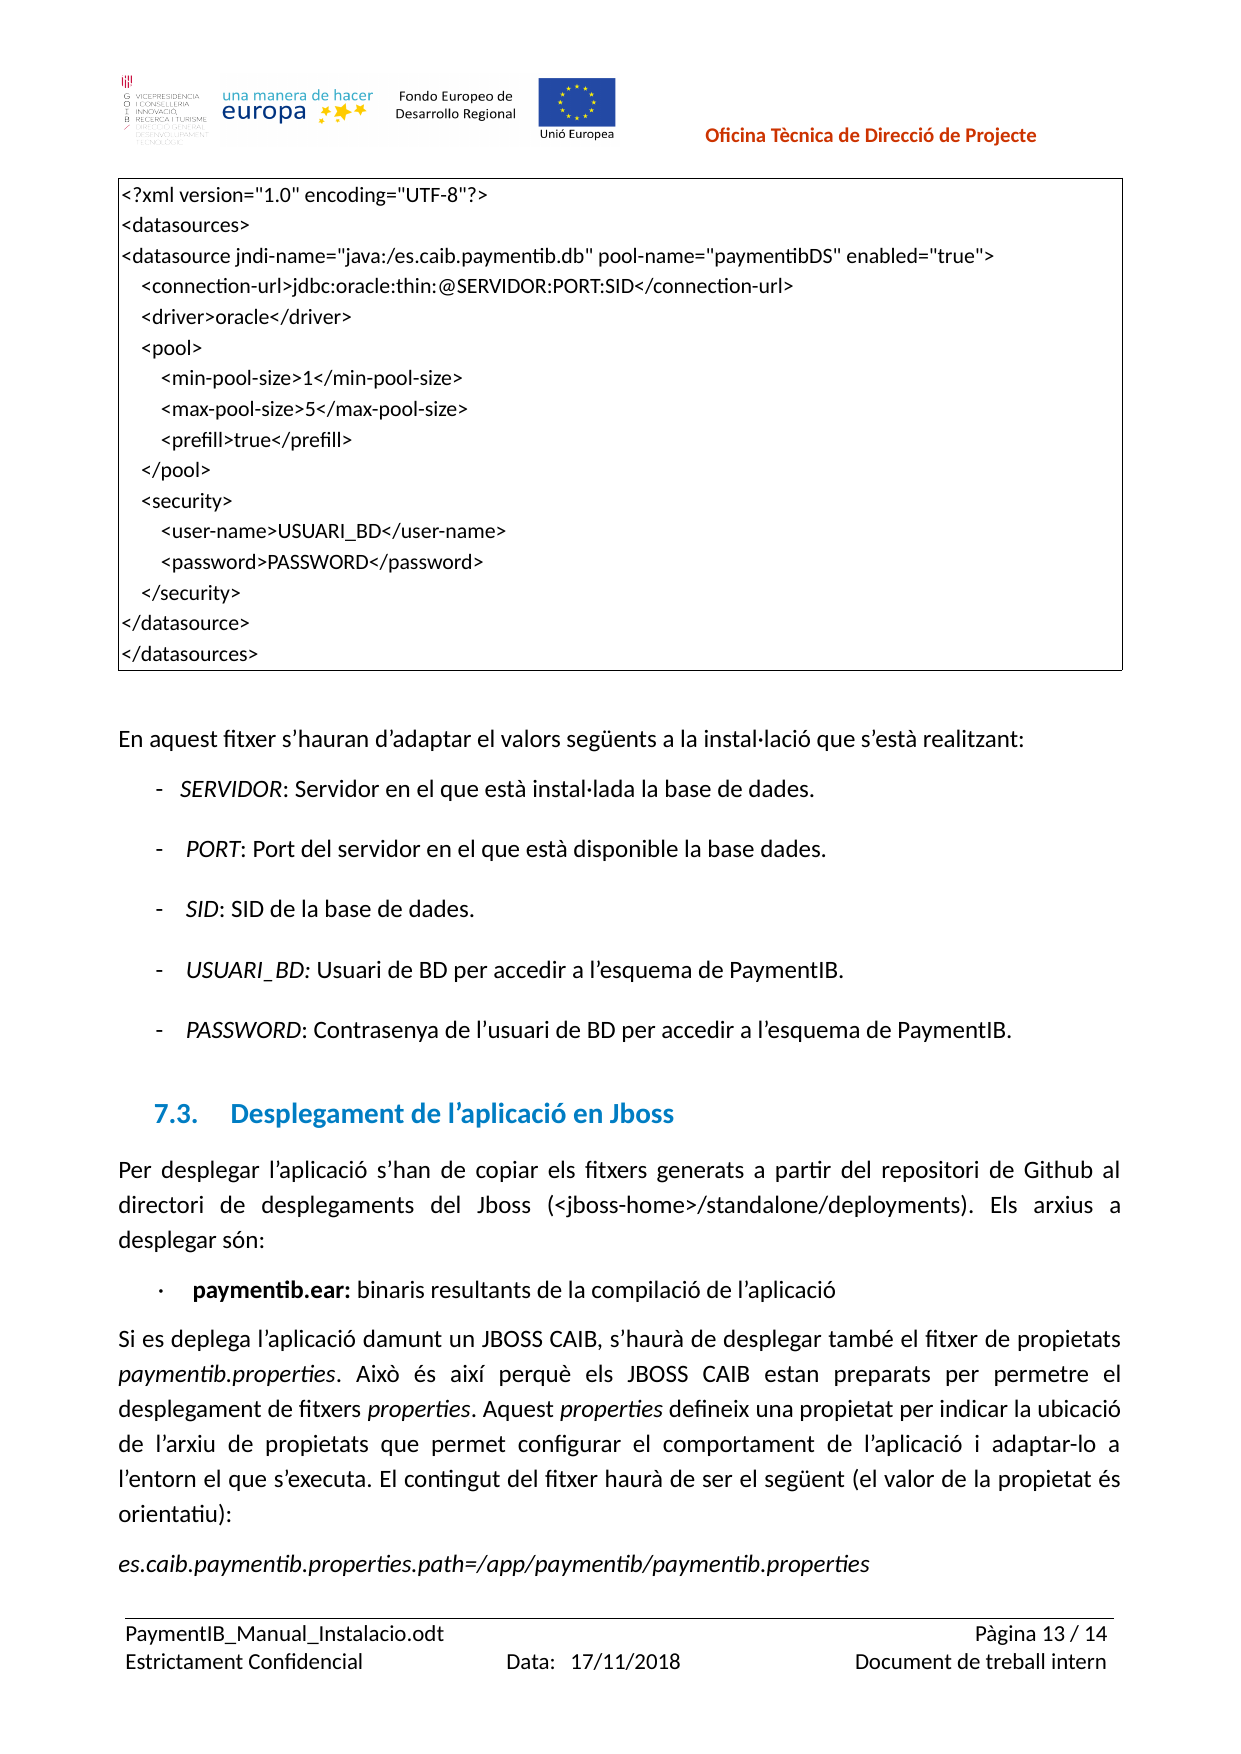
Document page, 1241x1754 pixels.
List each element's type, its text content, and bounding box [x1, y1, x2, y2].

text <max-pool-size>5</max-pool-size> [119, 392, 1122, 422]
text </pool> [119, 453, 1122, 483]
text </datasources> [119, 637, 1122, 670]
text <driver>oracle</driver> [119, 300, 1122, 330]
text En aquest fitxer s’hauran d’adaptar el valors següents a la instal·lació que s’està realitzant: [118, 723, 1122, 754]
text <datasources> [119, 208, 1122, 238]
text <datasource jndi-name="java:/es.caib.paymentib.db" pool-name="paymentibDS" enabled="true"> [119, 239, 1122, 269]
text <password>PASSWORD</password> [119, 545, 1122, 575]
text <security> [119, 484, 1122, 514]
text Per desplegar l’aplicació s’han de copiar els fitxers generats a partir del repositori de Github al directori de desplegaments del Jboss (<jboss-home>/standalone/deployments). Els arxius a desplegar són: [118, 1154, 1122, 1255]
text <connection-url>jdbc:oracle:thin:@SERVIDOR:PORT:SID</connection-url> [119, 269, 1122, 299]
text <pool> [119, 331, 1122, 361]
text <prefill>true</prefill> [119, 423, 1122, 452]
text - USUARI_BD: Usuari de BD per accedir a l’esquema de PaymentIB. [155, 954, 1122, 984]
text <min-pool-size>1</min-pool-size> [119, 361, 1122, 391]
text - SERVIDOR: Servidor en el que està instal·lada la base de dades. [155, 773, 1122, 803]
text <?xml version="1.0" encoding="UTF-8"?> [119, 179, 1122, 207]
text - SID: SID de la base de dades. [155, 893, 1122, 924]
text <user-name>USUARI_BD</user-name> [119, 514, 1122, 544]
picture [219, 73, 621, 147]
subtitle Desplegament de l’aplicació en Jboss [153, 1095, 1122, 1131]
text </datasource> [119, 606, 1122, 636]
text </security> [119, 576, 1122, 606]
text - PASSWORD: Contrasenya de l’usuari de BD per accedir a l’esquema de PaymentIB. [155, 1014, 1122, 1045]
text - PORT: Port del servidor en el que està disponible la base dades. [155, 833, 1122, 864]
text es.caib.paymentib.properties.path=/app/paymentib/paymentib.properties [118, 1548, 1122, 1579]
text · paymentib.ear: binaris resultants de la compilació de l’aplicació [81, 1274, 1122, 1304]
picture [118, 73, 213, 147]
text Si es deplega l’aplicació damunt un JBOSS CAIB, s’haurà de desplegar també el fitxer de propietats paymentib.properties. Això és així perquè els JBOSS CAIB estan preparats per permetre el desplegament de fitxers properties. Aquest properties defineix una propietat per indicar la ubicació de l’arxiu de propietats que permet configurar el comportament de l’aplicació i adaptar-lo a l’entorn el que s’executa. El contingut del fitxer haurà de ser el següent (el valor de la propietat és orientatiu): [118, 1323, 1122, 1529]
